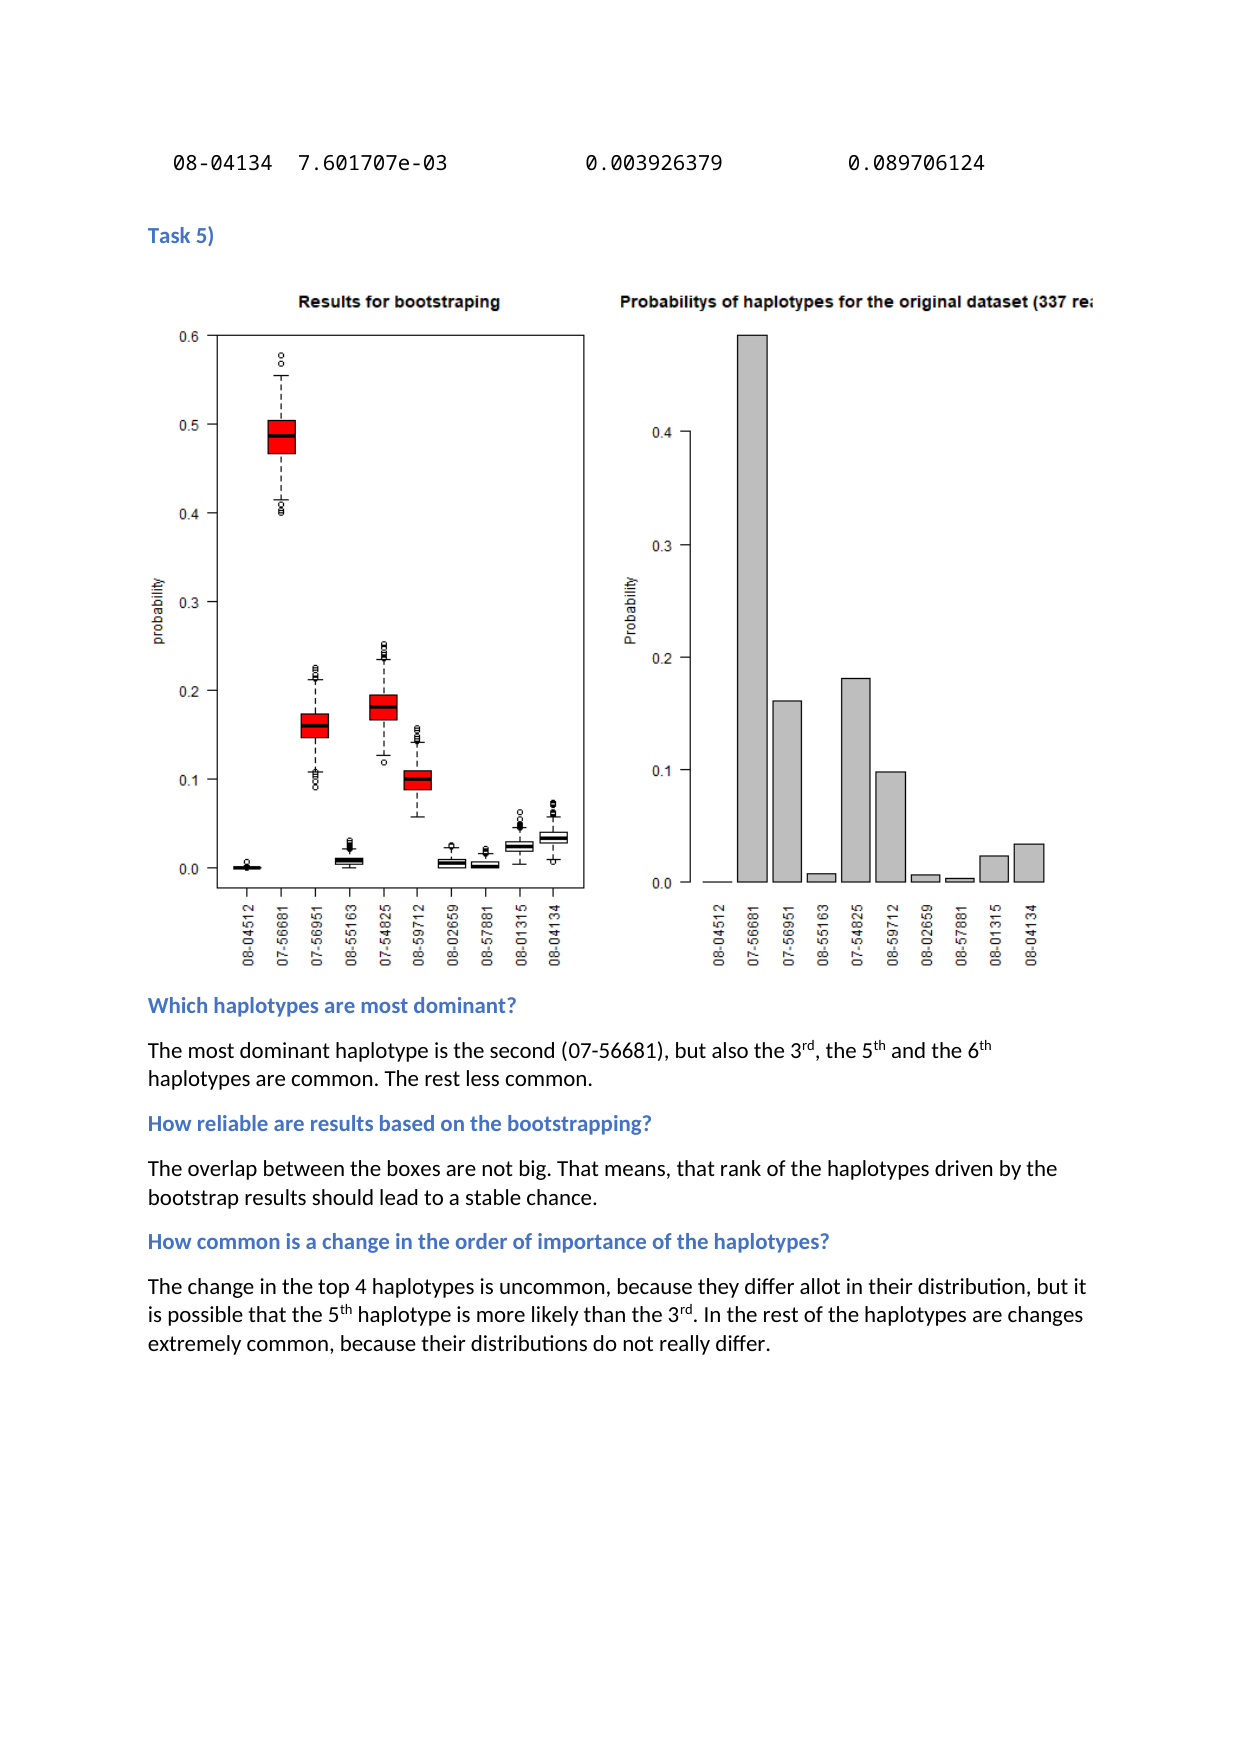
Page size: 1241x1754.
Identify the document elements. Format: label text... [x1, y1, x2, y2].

text Which haplotypes are most dominant? [148, 991, 1093, 1019]
text The change in the top 4 haplotypes is uncommon, because they differ allot in their distribution, but it is possible that the 5th haplotype is more likely than the 3rd. In the rest of the haplotypes are changes extremely common, because their distributions do not really differ. [148, 1272, 1093, 1357]
text How common is a change in the order of importance of the haplotypes? [148, 1227, 1093, 1256]
text 08-04134 7.601707e-03 0.003926379 0.089706124 [148, 148, 1093, 176]
text How reliable are results based on the bootstrapping? [148, 1109, 1093, 1137]
text The most dominant haplotype is the second (07-56681), but also the 3rd, the 5th and the 6th haplotypes are common. The rest less common. [148, 1036, 1093, 1093]
text The overlap between the boxes are not big. That means, that rank of the haplotypes driven by the bootstrap results should lead to a stable chance. [148, 1154, 1093, 1211]
text Task 5) [148, 221, 1093, 249]
